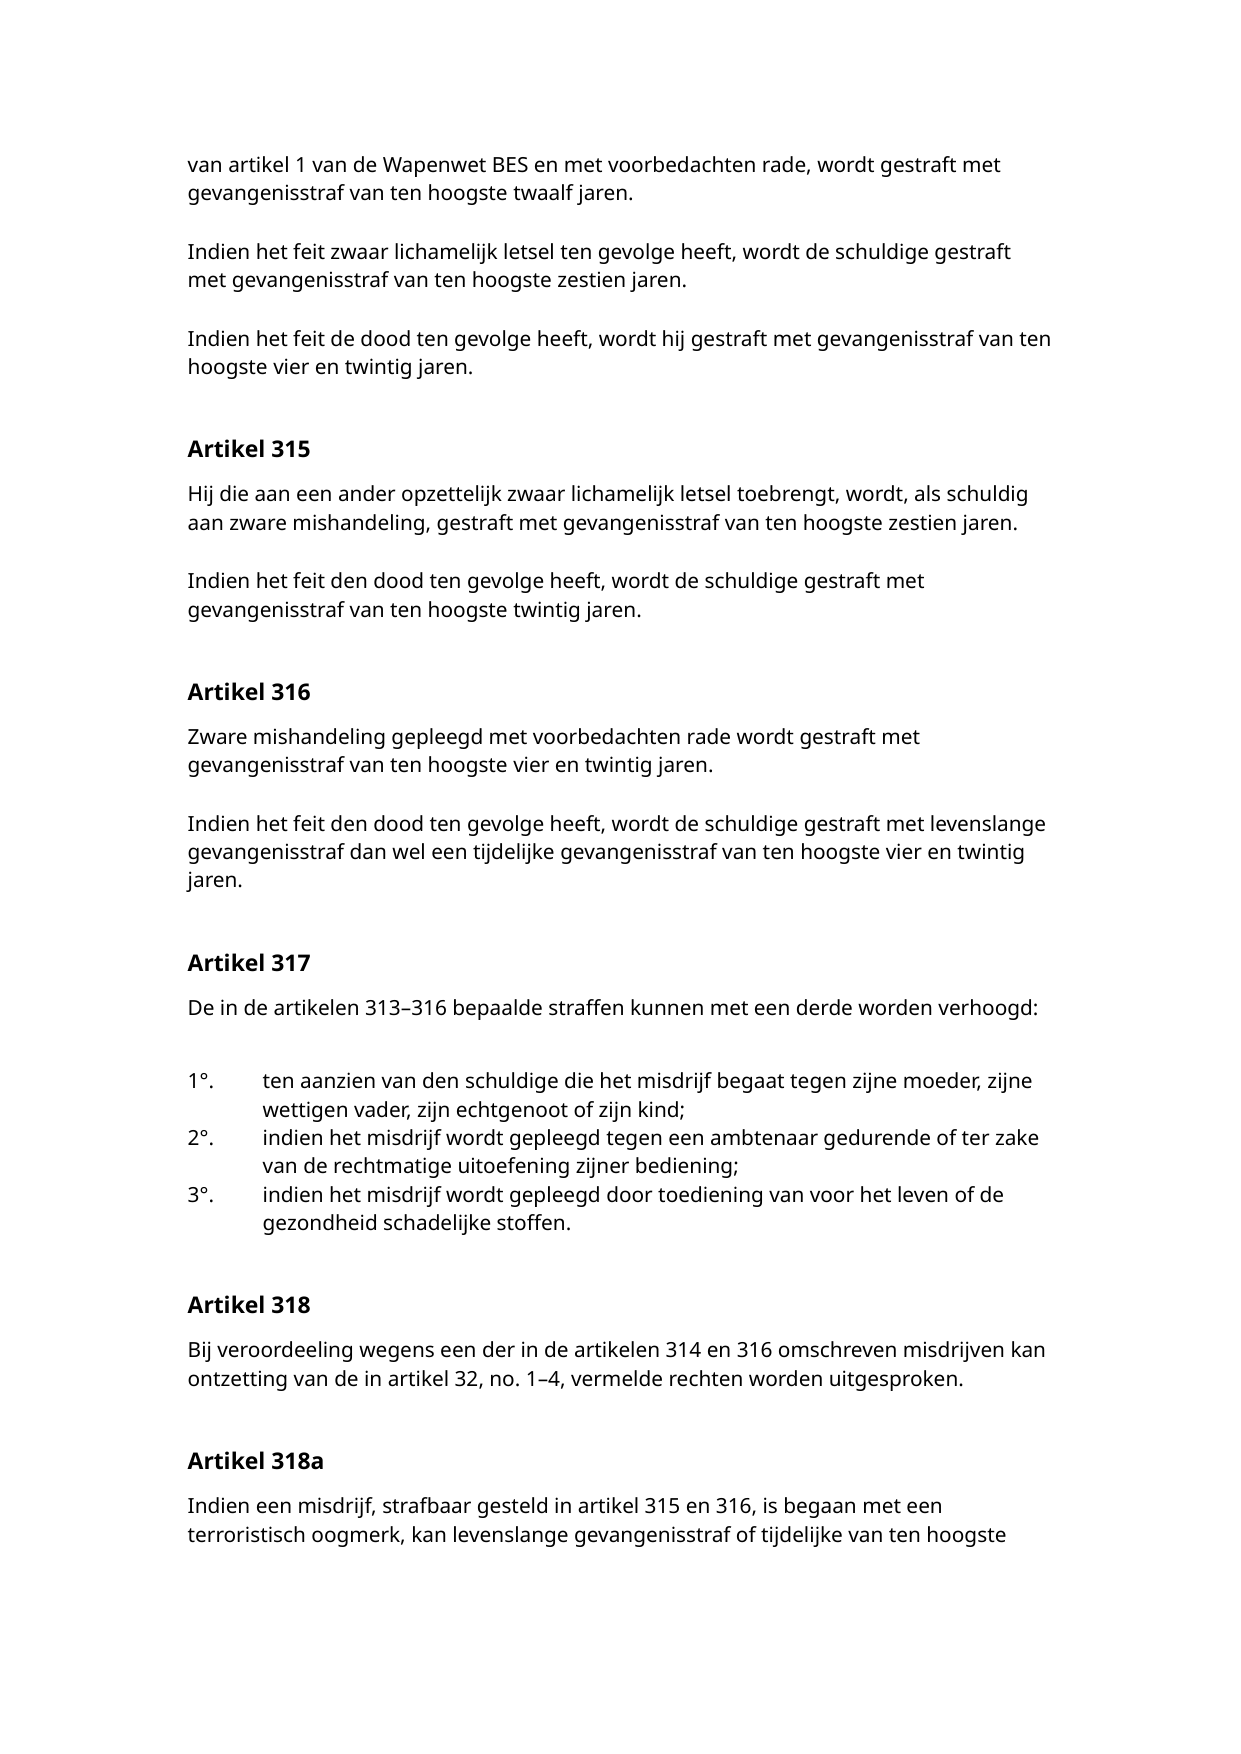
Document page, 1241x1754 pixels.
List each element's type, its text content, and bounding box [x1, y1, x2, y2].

subtitle Artikel 318 [187, 1289, 1053, 1321]
text Indien een misdrijf, strafbaar gesteld in artikel 315 en 316, is begaan met een terroristisch oogmerk, kan levenslange gevangenisstraf of tijdelijke van ten hoogste [187, 1491, 1053, 1548]
list ten aanzien van den schuldige die het misdrijf begaat tegen zijne moeder, zijne wettigen vader, zijn echtgenoot of zijn kind; [187, 1066, 1053, 1123]
text De in de artikelen 313–316 bepaalde straffen kunnen met een derde worden verhoogd: [187, 993, 1053, 1021]
subtitle Artikel 315 [187, 433, 1053, 464]
text Bij veroordeeling wegens een der in de artikelen 314 en 316 omschreven misdrijven kan ontzetting van de in artikel 32, no. 1–4, vermelde rechten worden uitgesproken. [187, 1336, 1053, 1392]
subtitle Artikel 318a [187, 1445, 1053, 1476]
text Hij die aan een ander opzettelijk zwaar lichamelijk letsel toebrengt, wordt, als schuldig aan zware mishandeling, gestraft met gevangenisstraf van ten hoogste zestien jaren. [187, 479, 1053, 536]
text van artikel 1 van de Wapenwet BES en met voorbedachten rade, wordt gestraft met gevangenisstraf van ten hoogste twaalf jaren. [187, 150, 1053, 207]
list indien het misdrijf wordt gepleegd tegen een ambtenaar gedurende of ter zake van de rechtmatige uitoefening zijner bediening; [187, 1123, 1053, 1180]
list indien het misdrijf wordt gepleegd door toediening van voor het leven of de gezondheid schadelijke stoffen. [187, 1180, 1053, 1237]
text Zware mishandeling gepleegd met voorbedachten rade wordt gestraft met gevangenisstraf van ten hoogste vier en twintig jaren. [187, 722, 1053, 779]
subtitle Artikel 317 [187, 947, 1053, 978]
text Indien het feit de dood ten gevolge heeft, wordt hij gestraft met gevangenisstraf van ten hoogste vier en twintig jaren. [187, 324, 1053, 381]
text Indien het feit den dood ten gevolge heeft, wordt de schuldige gestraft met levenslange gevangenisstraf dan wel een tijdelijke gevangenisstraf van ten hoogste vier en twintig jaren. [187, 809, 1053, 894]
subtitle Artikel 316 [187, 676, 1053, 707]
text Indien het feit den dood ten gevolge heeft, wordt de schuldige gestraft met gevangenisstraf van ten hoogste twintig jaren. [187, 566, 1053, 623]
text Indien het feit zwaar lichamelijk letsel ten gevolge heeft, wordt de schuldige gestraft met gevangenisstraf van ten hoogste zestien jaren. [187, 237, 1053, 294]
